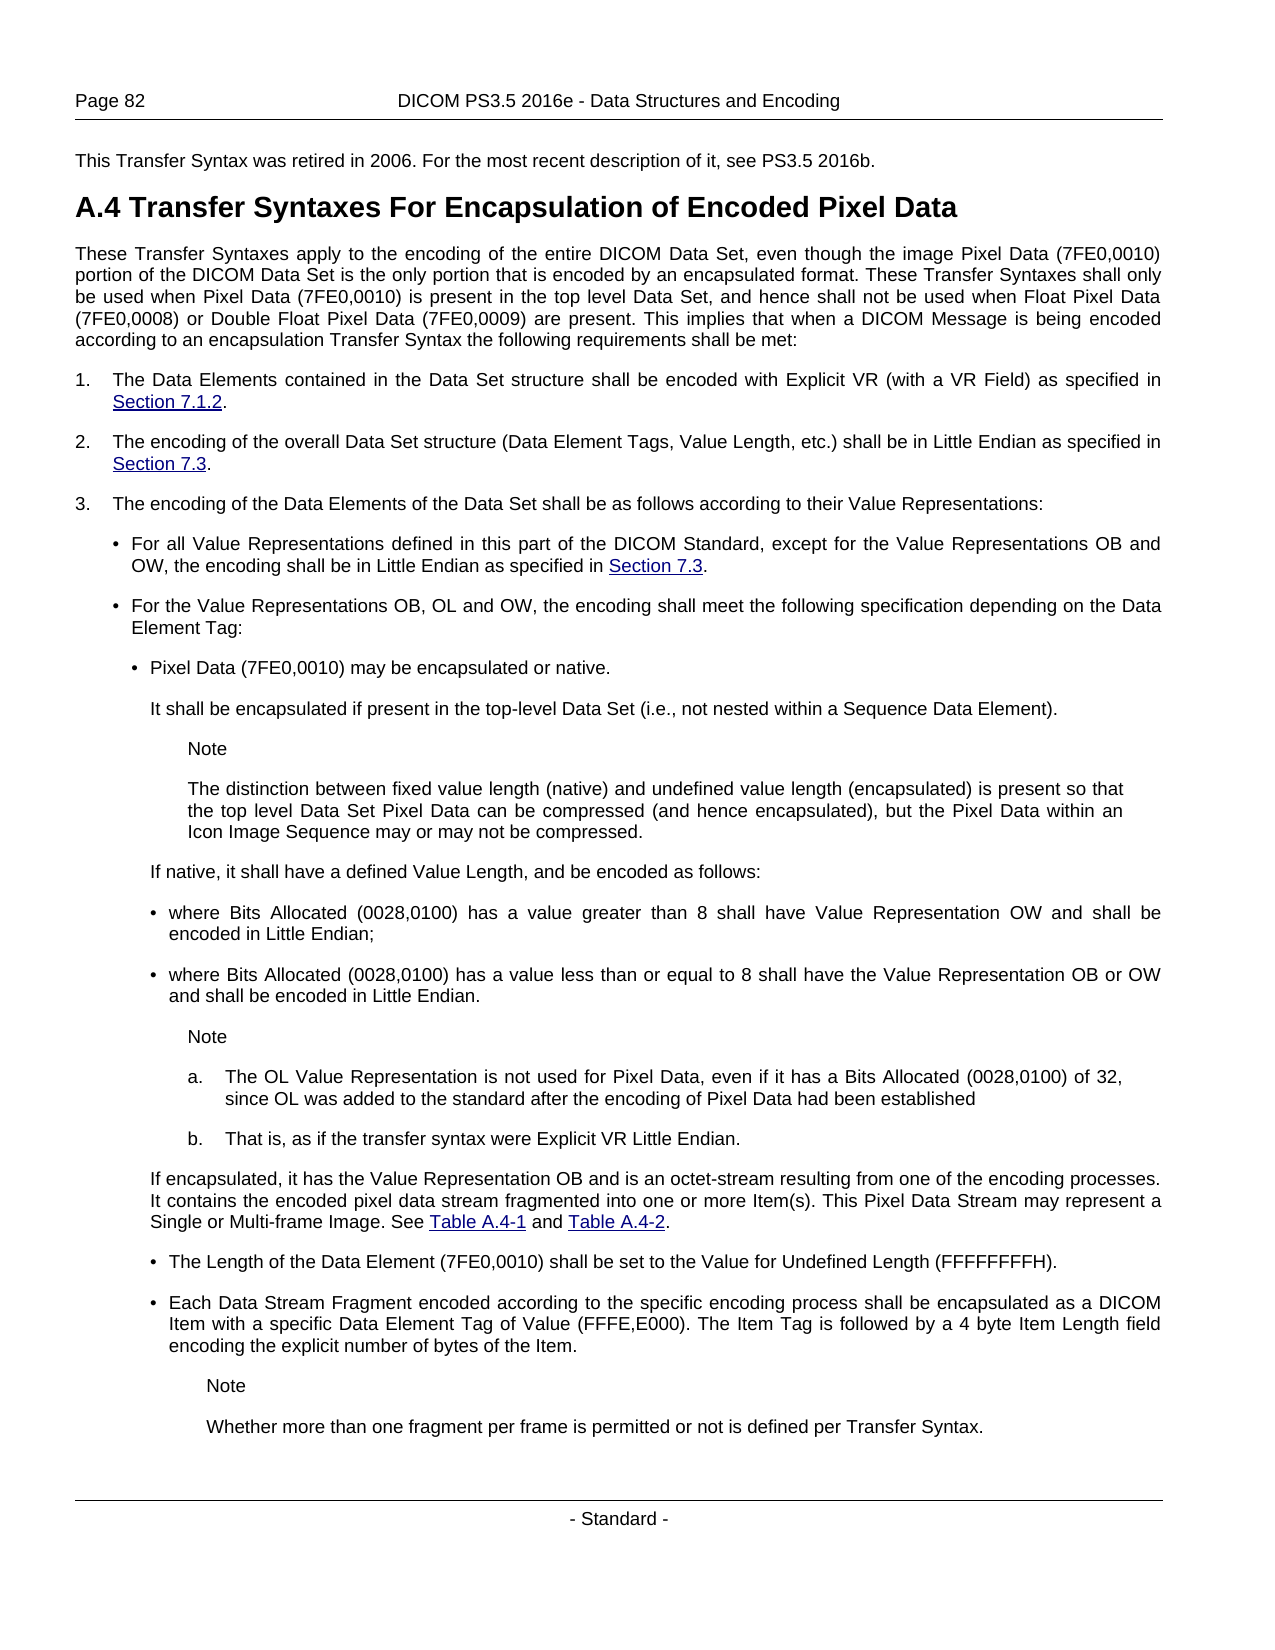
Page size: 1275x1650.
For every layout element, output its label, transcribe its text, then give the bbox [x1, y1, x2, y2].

list If native, it shall have a defined Value Length, and be encoded as follows: [131, 861, 1162, 883]
list The OL Value Representation is not used for Pixel Data, even if it has a Bits Allocated (0028,0100) of 32, since OL was added to the standard after the encoding of Pixel Data had been established [187, 1066, 1125, 1109]
list Note [187, 1375, 1125, 1397]
text These Transfer Syntaxes apply to the encoding of the entire DICOM Data Set, even though the image Pixel Data (7FE0,0010) portion of the DICOM Data Set is the only portion that is encoded by an encapsulated format. These Transfer Syntaxes shall only be used when Pixel Data (7FE0,0010) is present in the top level Data Set, and hence shall not be used when Float Pixel Data (7FE0,0008) or Double Float Pixel Data (7FE0,0009) are present. This implies that when a DICOM Message is being encoded according to an encapsulation Transfer Syntax the following requirements shall be met: [75, 243, 1162, 350]
text This Transfer Syntax was retired in 2006. For the most recent description of it, see PS3.5 2016b. [75, 150, 1162, 172]
list That is, as if the transfer syntax were Explicit VR Little Endian. [187, 1128, 1125, 1149]
list Note [169, 738, 1125, 759]
list where Bits Allocated (0028,0100) has a value greater than 8 shall have Value Representation OW and shall be encoded in Little Endian; [150, 902, 1162, 945]
list where Bits Allocated (0028,0100) has a value less than or equal to 8 shall have the Value Representation OB or OW and shall be encoded in Little Endian. [150, 963, 1162, 1007]
list For the Value Representations OB, OL and OW, the encoding shall meet the following specification depending on the Data Element Tag: [112, 595, 1162, 638]
list Whether more than one fragment per frame is permitted or not is defined per Transfer Syntax. [187, 1415, 1125, 1437]
list The Length of the Data Element (7FE0,0010) shall be set to the Value for Undefined Length (FFFFFFFFH). [150, 1251, 1162, 1273]
list Note [169, 1025, 1125, 1047]
text A.4 Transfer Syntaxes For Encapsulation of Encoded Pixel Data [75, 190, 1162, 224]
list The distinction between fixed value length (native) and undefined value length (encapsulated) is present so that the top level Data Set Pixel Data can be compressed (and hence encapsulated), but the Pixel Data within an Icon Image Sequence may or may not be compressed. [169, 778, 1125, 843]
list It shall be encapsulated if present in the top-level Data Set (i.e., not nested within a Sequence Data Element). [131, 697, 1162, 719]
list The Data Elements contained in the Data Set structure shall be encoded with Explicit VR (with a VR Field) as specified in Section 7.1.2. [75, 369, 1162, 412]
list Each Data Stream Fragment encoded according to the specific encoding process shall be encapsulated as a DICOM Item with a specific Data Element Tag of Value (FFFE,E000). The Item Tag is followed by a 4 byte Item Length field encoding the explicit number of bytes of the Item. [150, 1292, 1162, 1356]
list The encoding of the Data Elements of the Data Set shall be as follows according to their Value Representations: [75, 493, 1162, 514]
list The encoding of the overall Data Set structure (Data Element Tags, Value Length, etc.) shall be in Little Endian as specified in Section 7.3. [75, 431, 1162, 474]
list Pixel Data (7FE0,0010) may be encapsulated or native. [131, 657, 1162, 678]
list If encapsulated, it has the Value Representation OB and is an octet-stream resulting from one of the encoding processes. It contains the encoded pixel data stream fragmented into one or more Item(s). This Pixel Data Stream may represent a Single or Multi-frame Image. See Table A.4-1 and Table A.4-2. [131, 1168, 1162, 1233]
list For all Value Representations defined in this part of the DICOM Standard, except for the Value Representations OB and OW, the encoding shall be in Little Endian as specified in Section 7.3. [112, 533, 1162, 576]
